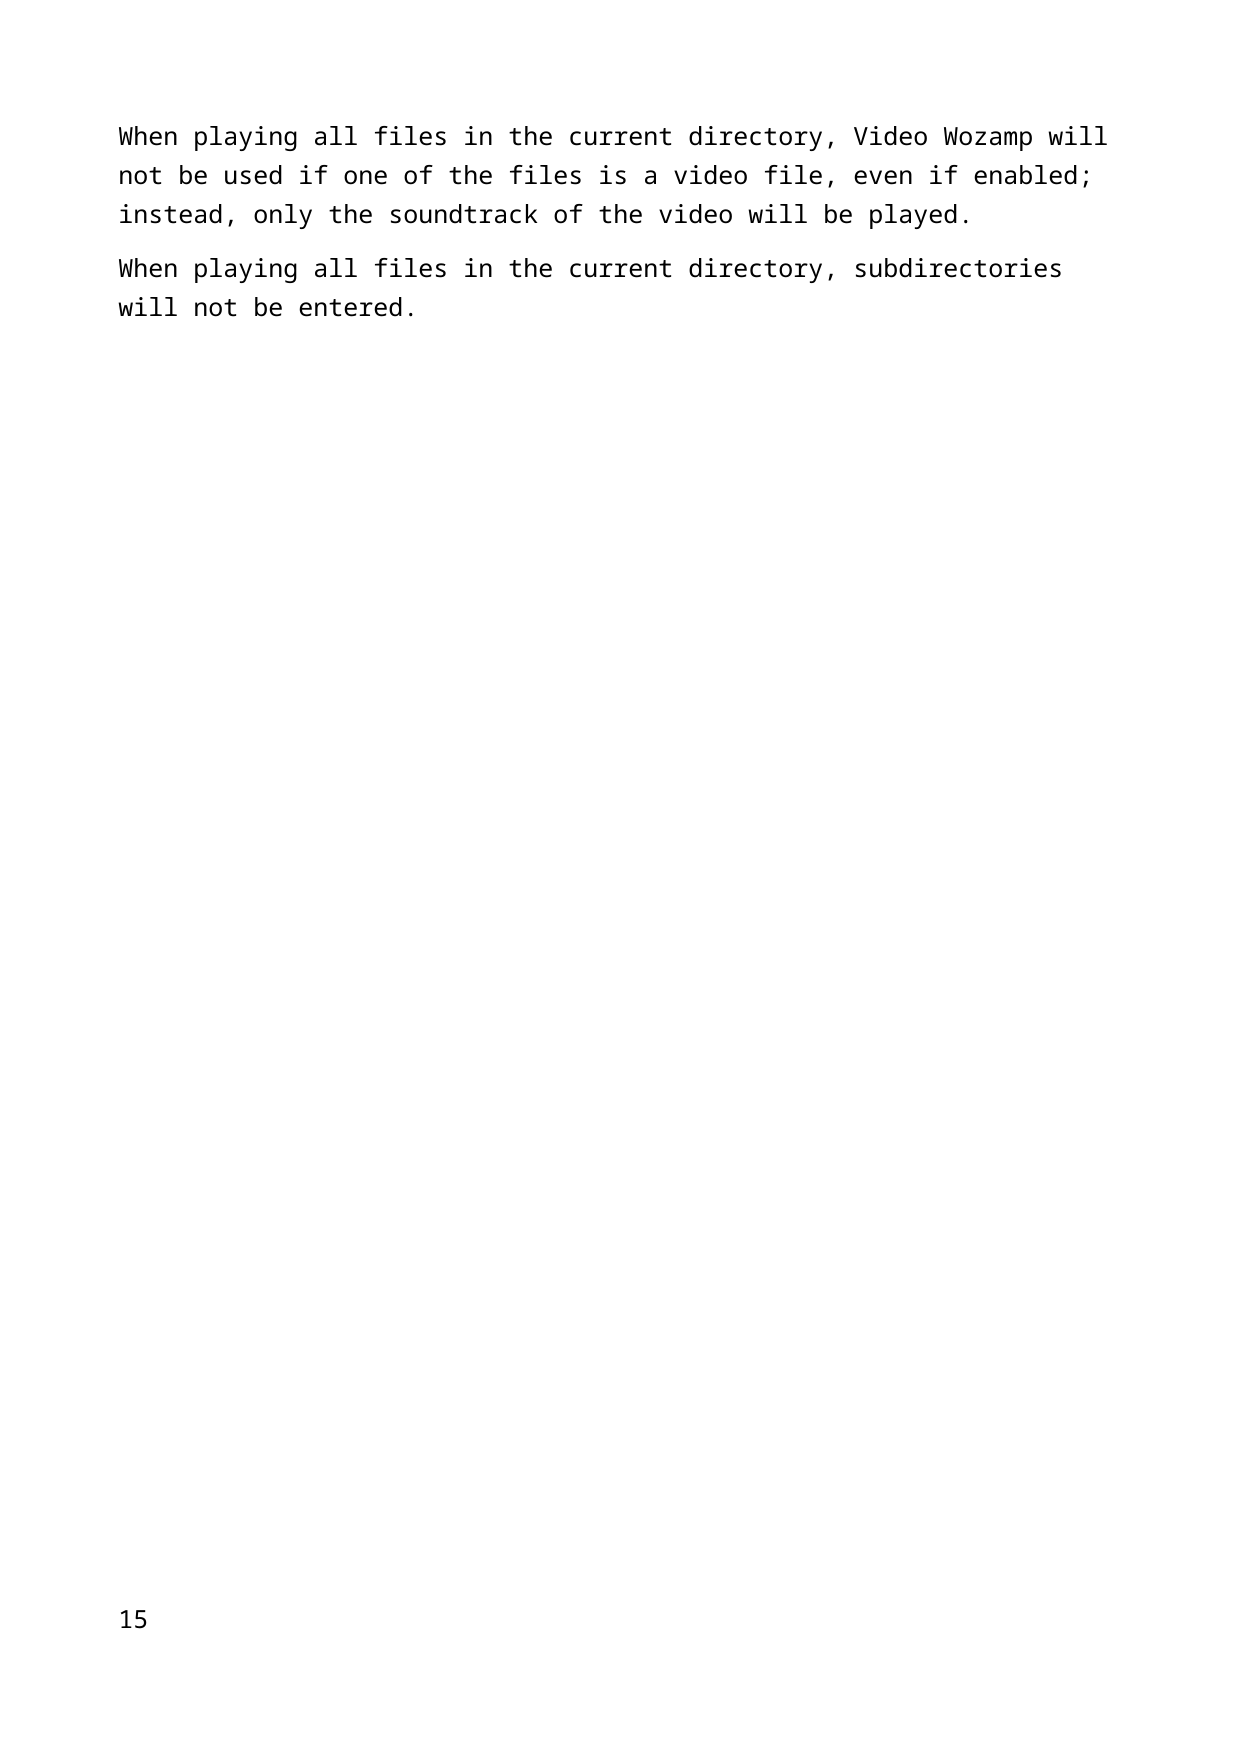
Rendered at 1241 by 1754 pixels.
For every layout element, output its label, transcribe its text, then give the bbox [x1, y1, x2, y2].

text When playing all files in the current directory, subdirectories will not be entered. [118, 250, 1122, 323]
text When playing all files in the current directory, Video Wozamp will not be used if one of the files is a video file, even if enabled; instead, only the soundtrack of the video will be played. [118, 118, 1122, 231]
